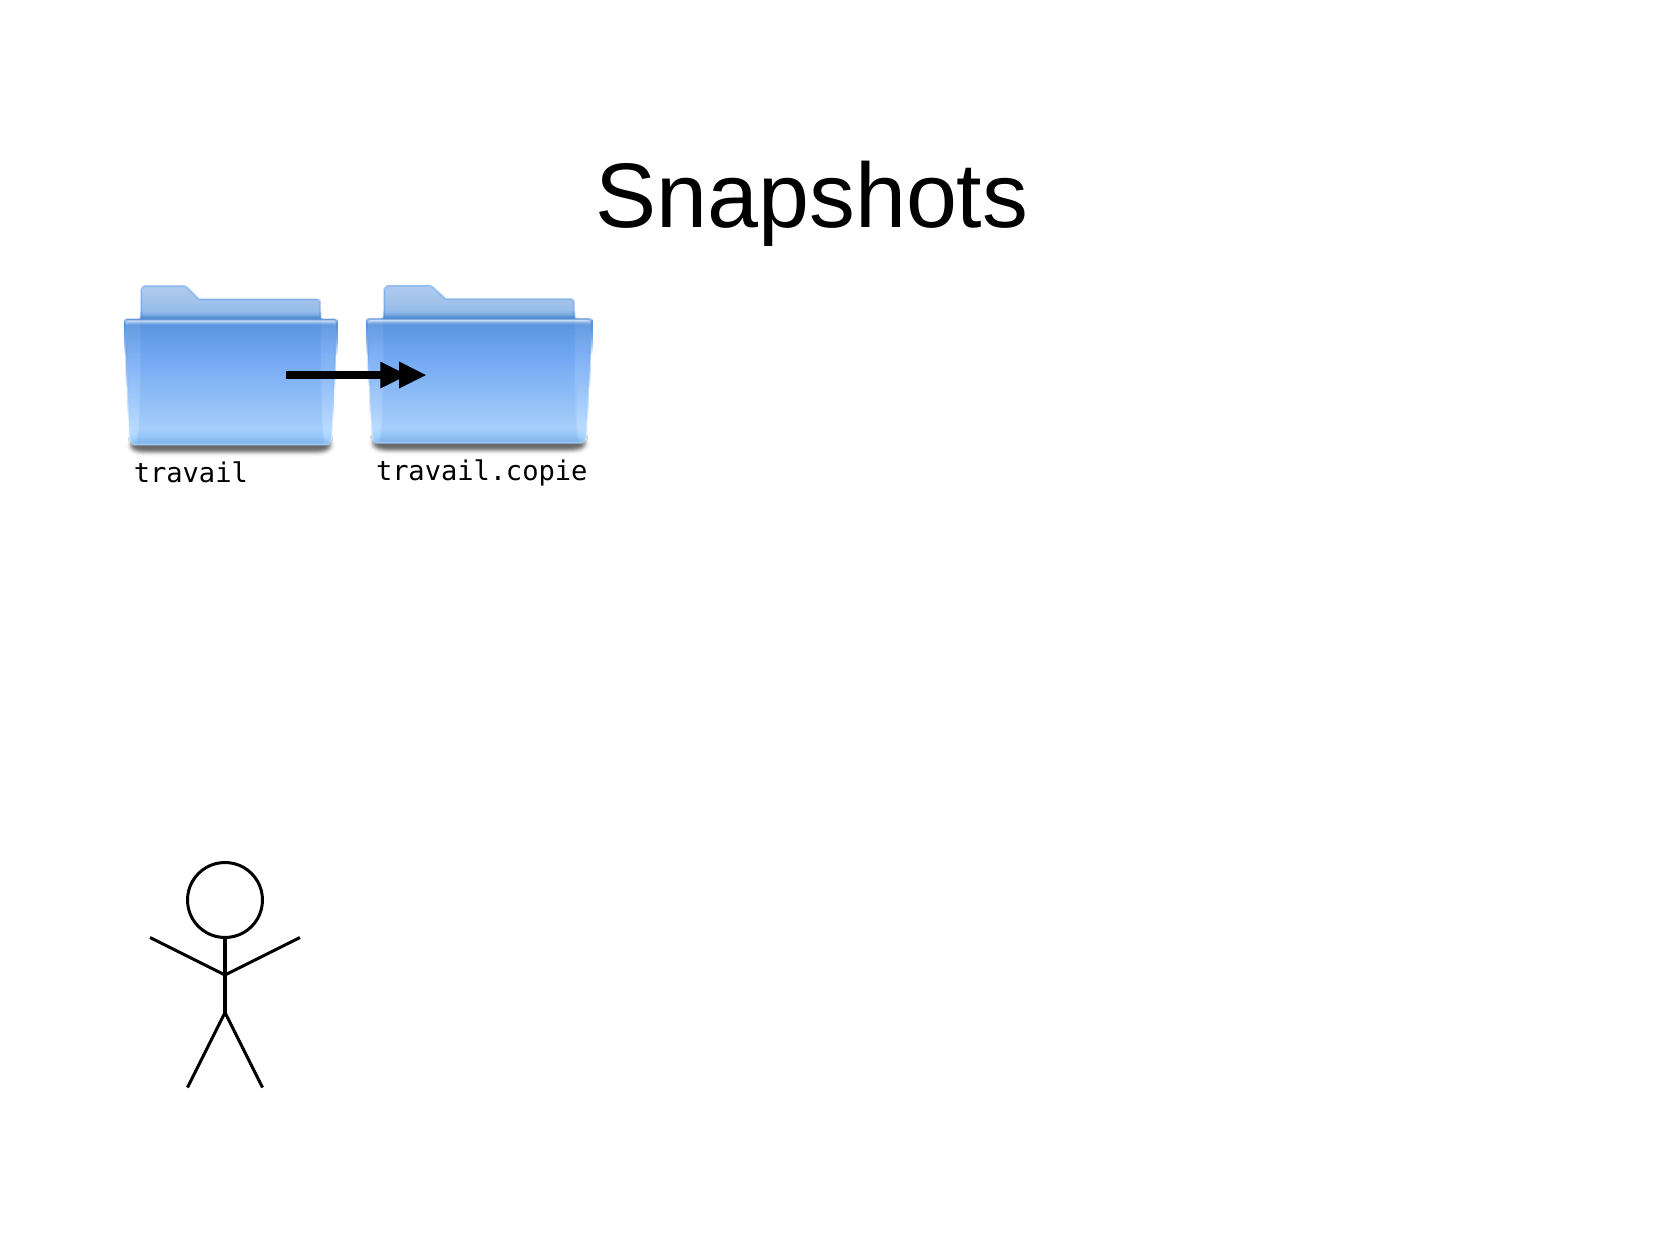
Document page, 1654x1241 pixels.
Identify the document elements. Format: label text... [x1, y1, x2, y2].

picture [124, 262, 338, 476]
text_box travail.copie [361, 448, 603, 526]
picture [366, 262, 593, 448]
text_box travail [119, 450, 263, 497]
title Snapshots [118, 112, 1506, 281]
